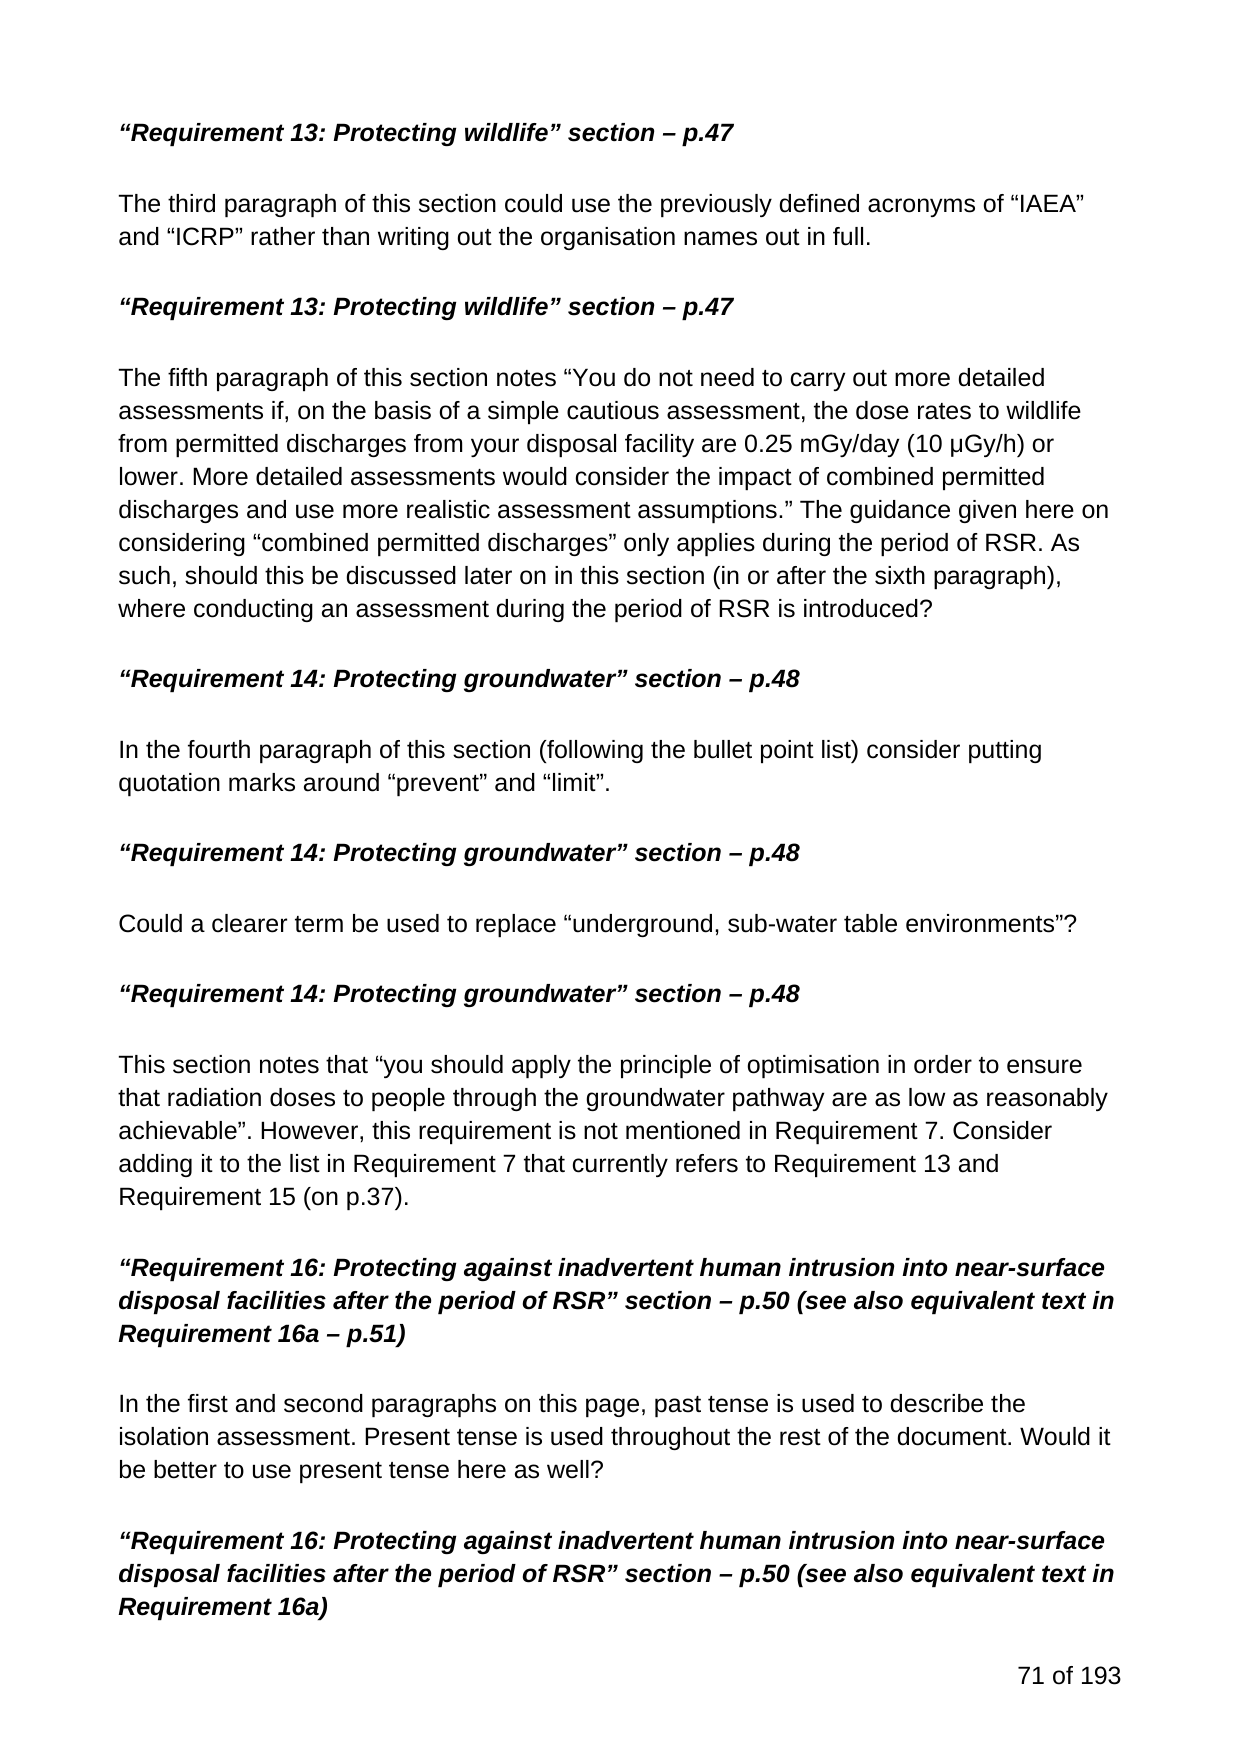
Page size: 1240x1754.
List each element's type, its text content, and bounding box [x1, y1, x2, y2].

text The fifth paragraph of this section notes “You do not need to carry out more detailed assessments if, on the basis of a simple cautious assessment, the dose rates to wildlife from permitted discharges from your disposal facility are 0.25 mGy/day (10 μGy/h) or lower. More detailed assessments would consider the impact of combined permitted discharges and use more realistic assessment assumptions.” The guidance given here on considering “combined permitted discharges” only applies during the period of RSR. As such, should this be discussed later on in this section (in or after the sixth paragraph), where conducting an assessment during the period of RSR is introduced? [118, 363, 1121, 623]
text This section notes that “you should apply the principle of optimisation in order to ensure that radiation doses to people through the groundwater pathway are as low as reasonably achievable”. However, this requirement is not mentioned in Requirement 7. Consider adding it to the list in Requirement 7 that currently refers to Requirement 13 and Requirement 15 (on p.37). [118, 1050, 1121, 1211]
text “Requirement 16: Protecting against inadvertent human intrusion into near-surface disposal facilities after the period of RSR” section – p.50 (see also equivalent text in Requirement 16a) [118, 1526, 1121, 1621]
text In the first and second paragraphs on this page, past tense is used to describe the isolation assessment. Present tense is used throughout the rest of the document. Would it be better to use present tense here as well? [118, 1389, 1121, 1484]
text Could a clearer term be used to replace “underground, sub-water table environments”? [118, 909, 1121, 938]
text “Requirement 14: Protecting groundwater” section – p.48 [118, 979, 1121, 1008]
text The third paragraph of this section could use the previously defined acronyms of “IAEA” and “ICRP” rather than writing out the organisation names out in full. [118, 189, 1121, 250]
text “Requirement 13: Protecting wildlife” section – p.47 [118, 118, 1121, 147]
text “Requirement 14: Protecting groundwater” section – p.48 [118, 664, 1121, 693]
text “Requirement 13: Protecting wildlife” section – p.47 [118, 292, 1121, 321]
text “Requirement 16: Protecting against inadvertent human intrusion into near-surface disposal facilities after the period of RSR” section – p.50 (see also equivalent text in Requirement 16a – p.51) [118, 1253, 1121, 1347]
text In the fourth paragraph of this section (following the bullet point list) consider putting quotation marks around “prevent” and “limit”. [118, 735, 1121, 797]
text “Requirement 14: Protecting groundwater” section – p.48 [118, 838, 1121, 867]
